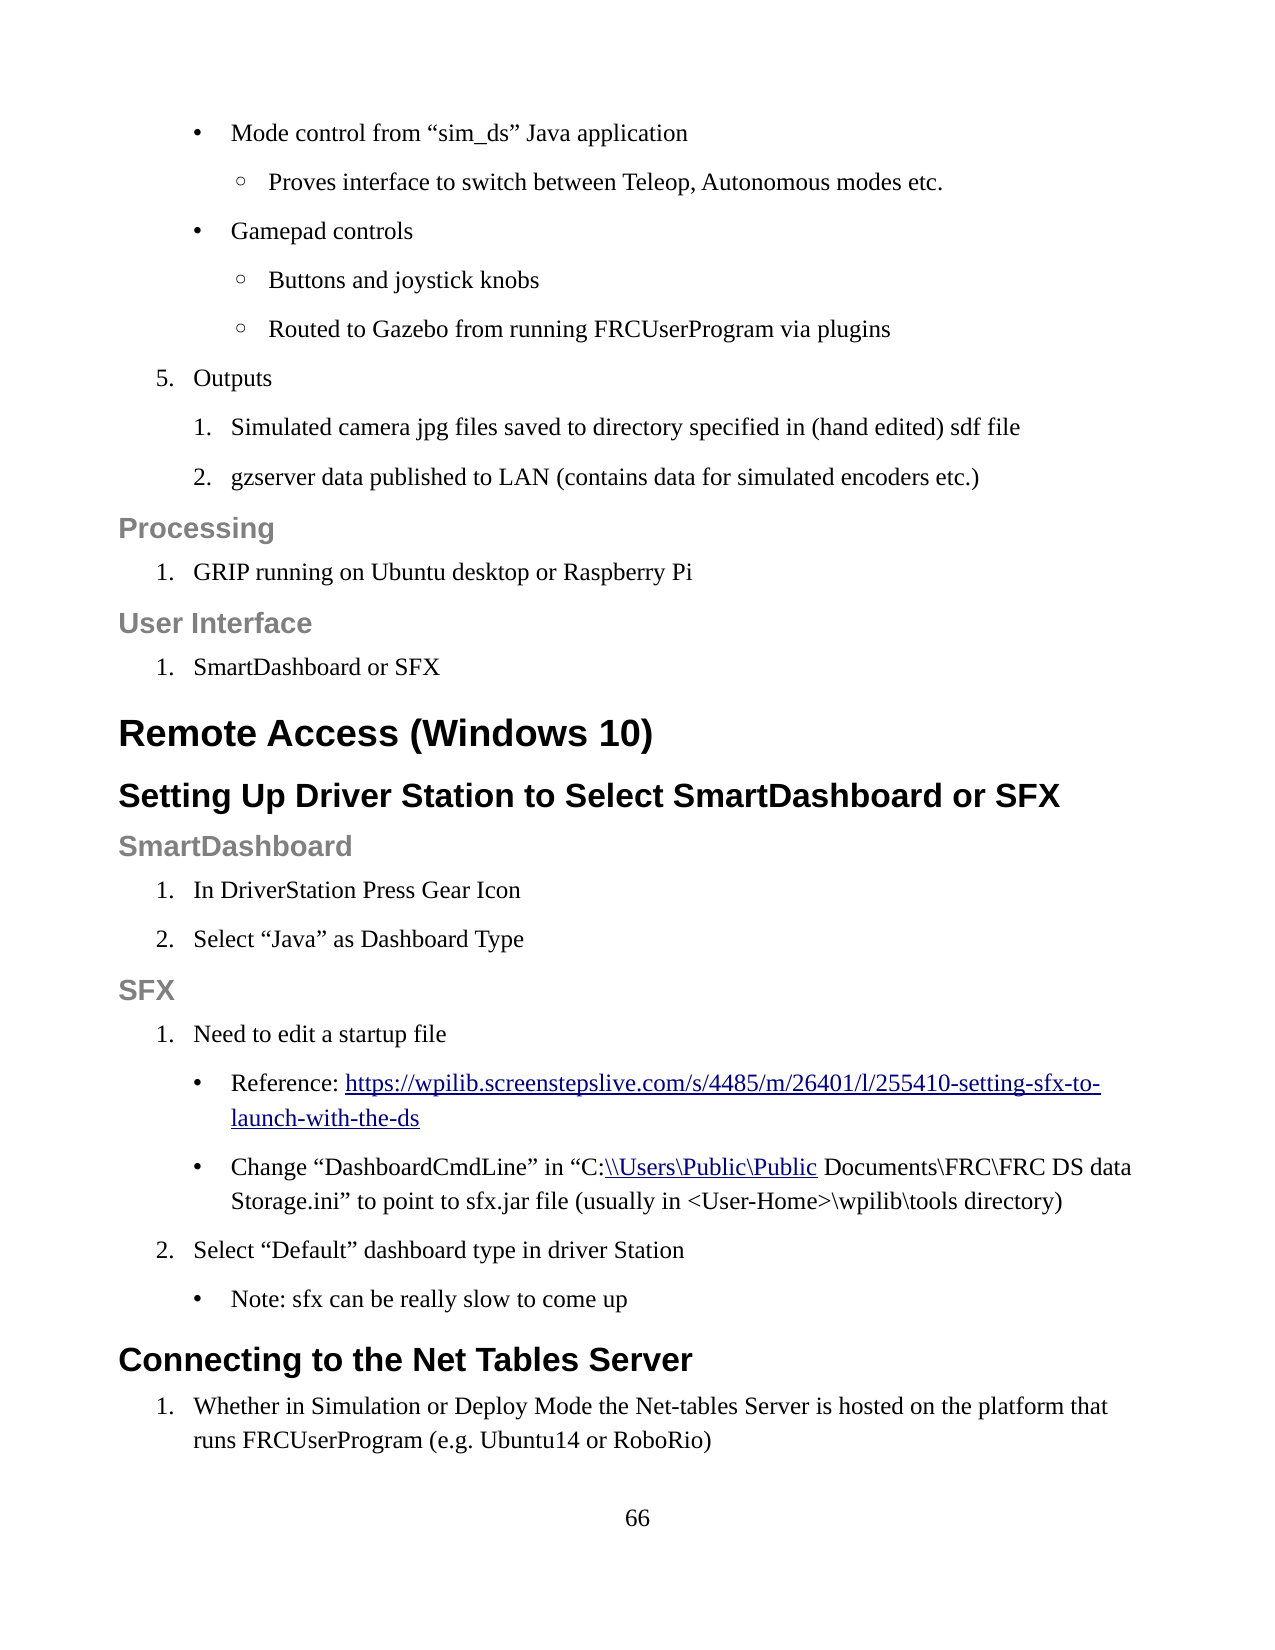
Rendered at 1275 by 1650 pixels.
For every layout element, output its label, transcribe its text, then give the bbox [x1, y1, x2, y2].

list Whether in Simulation or Deploy Mode the Net-tables Server is hosted on the platform that runs FRCUserProgram (e.g. Ubuntu14 or RoboRio) [156, 1391, 1157, 1454]
list Outputs [156, 363, 1157, 392]
list Select “Java” as Dashboard Type [156, 924, 1157, 953]
list SmartDashboard or SFX [156, 652, 1157, 681]
subtitle User Interface [118, 606, 1157, 639]
list Reference: https://wpilib.screenstepslive.com/s/4485/m/26401/l/255410-setting-sfx-to-launch-with-the-ds [193, 1068, 1157, 1131]
list Buttons and joystick knobs [231, 265, 1157, 294]
list Routed to Gazebo from running FRCUserProgram via plugins [231, 314, 1157, 343]
list Proves interface to switch between Teleop, Autonomous modes etc. [231, 167, 1157, 196]
list Mode control from “sim_ds” Java application [193, 118, 1157, 147]
subtitle Setting Up Driver Station to Select SmartDashboard or SFX [118, 776, 1157, 814]
list gzserver data published to LAN (contains data for simulated encoders etc.) [193, 462, 1157, 490]
list Note: sfx can be really slow to come up [193, 1284, 1157, 1313]
list GRIP running on Ubuntu desktop or Raspberry Pi [156, 557, 1157, 585]
subtitle Connecting to the Net Tables Server [118, 1340, 1157, 1378]
list Select “Default” dashboard type in driver Station [156, 1235, 1157, 1264]
subtitle Remote Access (Windows 10) [118, 711, 1157, 755]
list In DriverStation Press Gear Icon [156, 875, 1157, 904]
list Gamepad controls [193, 216, 1157, 245]
list Change “DashboardCmdLine” in “C:\\Users\Public\Public Documents\FRC\FRC DS data Storage.ini” to point to sfx.jar file (usually in <User-Home>\wpilib\tools directory) [193, 1152, 1157, 1215]
subtitle SFX [118, 973, 1157, 1007]
list Need to edit a startup file [156, 1019, 1157, 1048]
subtitle Processing [118, 511, 1157, 544]
list Simulated camera jpg files saved to directory specified in (hand edited) sdf file [193, 412, 1157, 441]
subtitle SmartDashboard [118, 829, 1157, 862]
